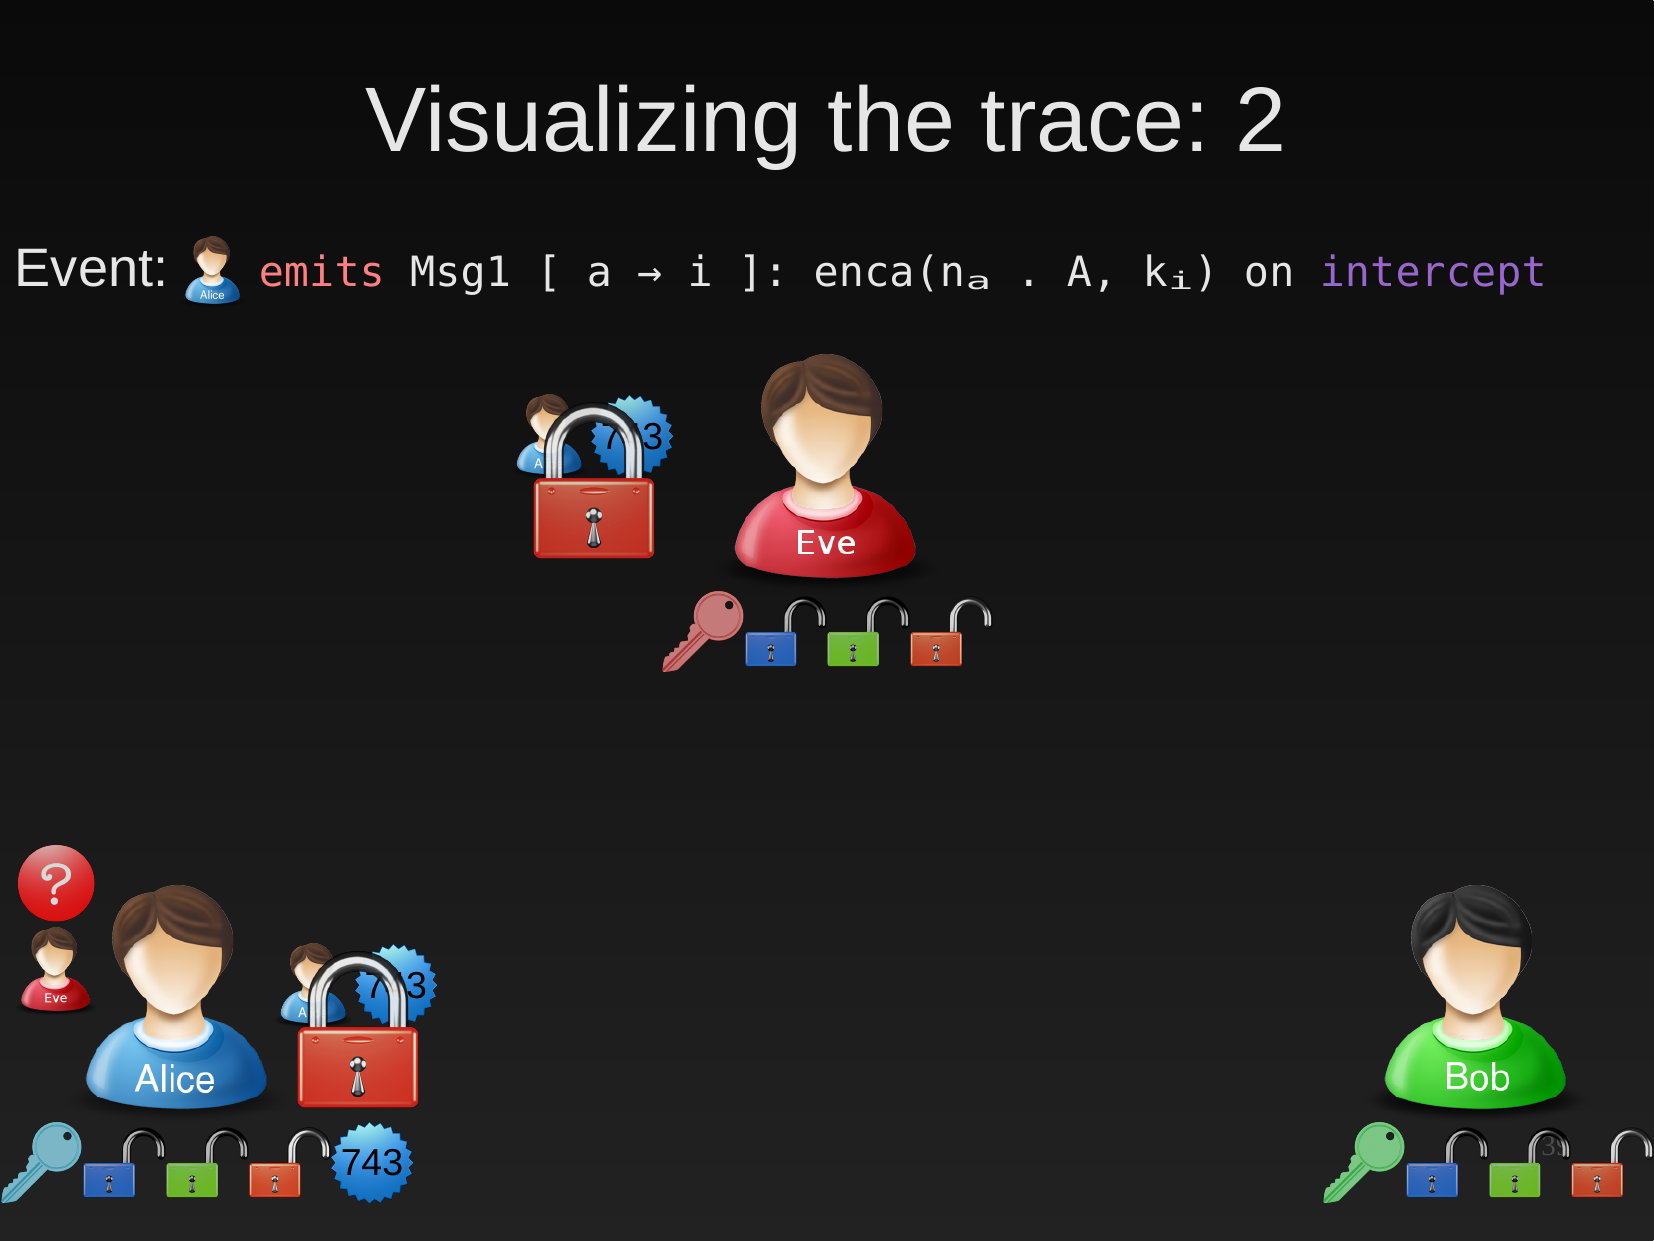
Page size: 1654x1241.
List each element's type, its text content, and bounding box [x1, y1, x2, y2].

picture [507, 394, 674, 561]
picture [177, 236, 249, 308]
text_box Event: emits Msg1 [ a → i ]: enca(na . A, ki) on intercept [0, 230, 1654, 318]
picture [1322, 885, 1654, 1205]
picture [0, 844, 438, 1205]
title Visualizing the trace: 2 [82, 49, 1571, 189]
picture [661, 354, 993, 674]
